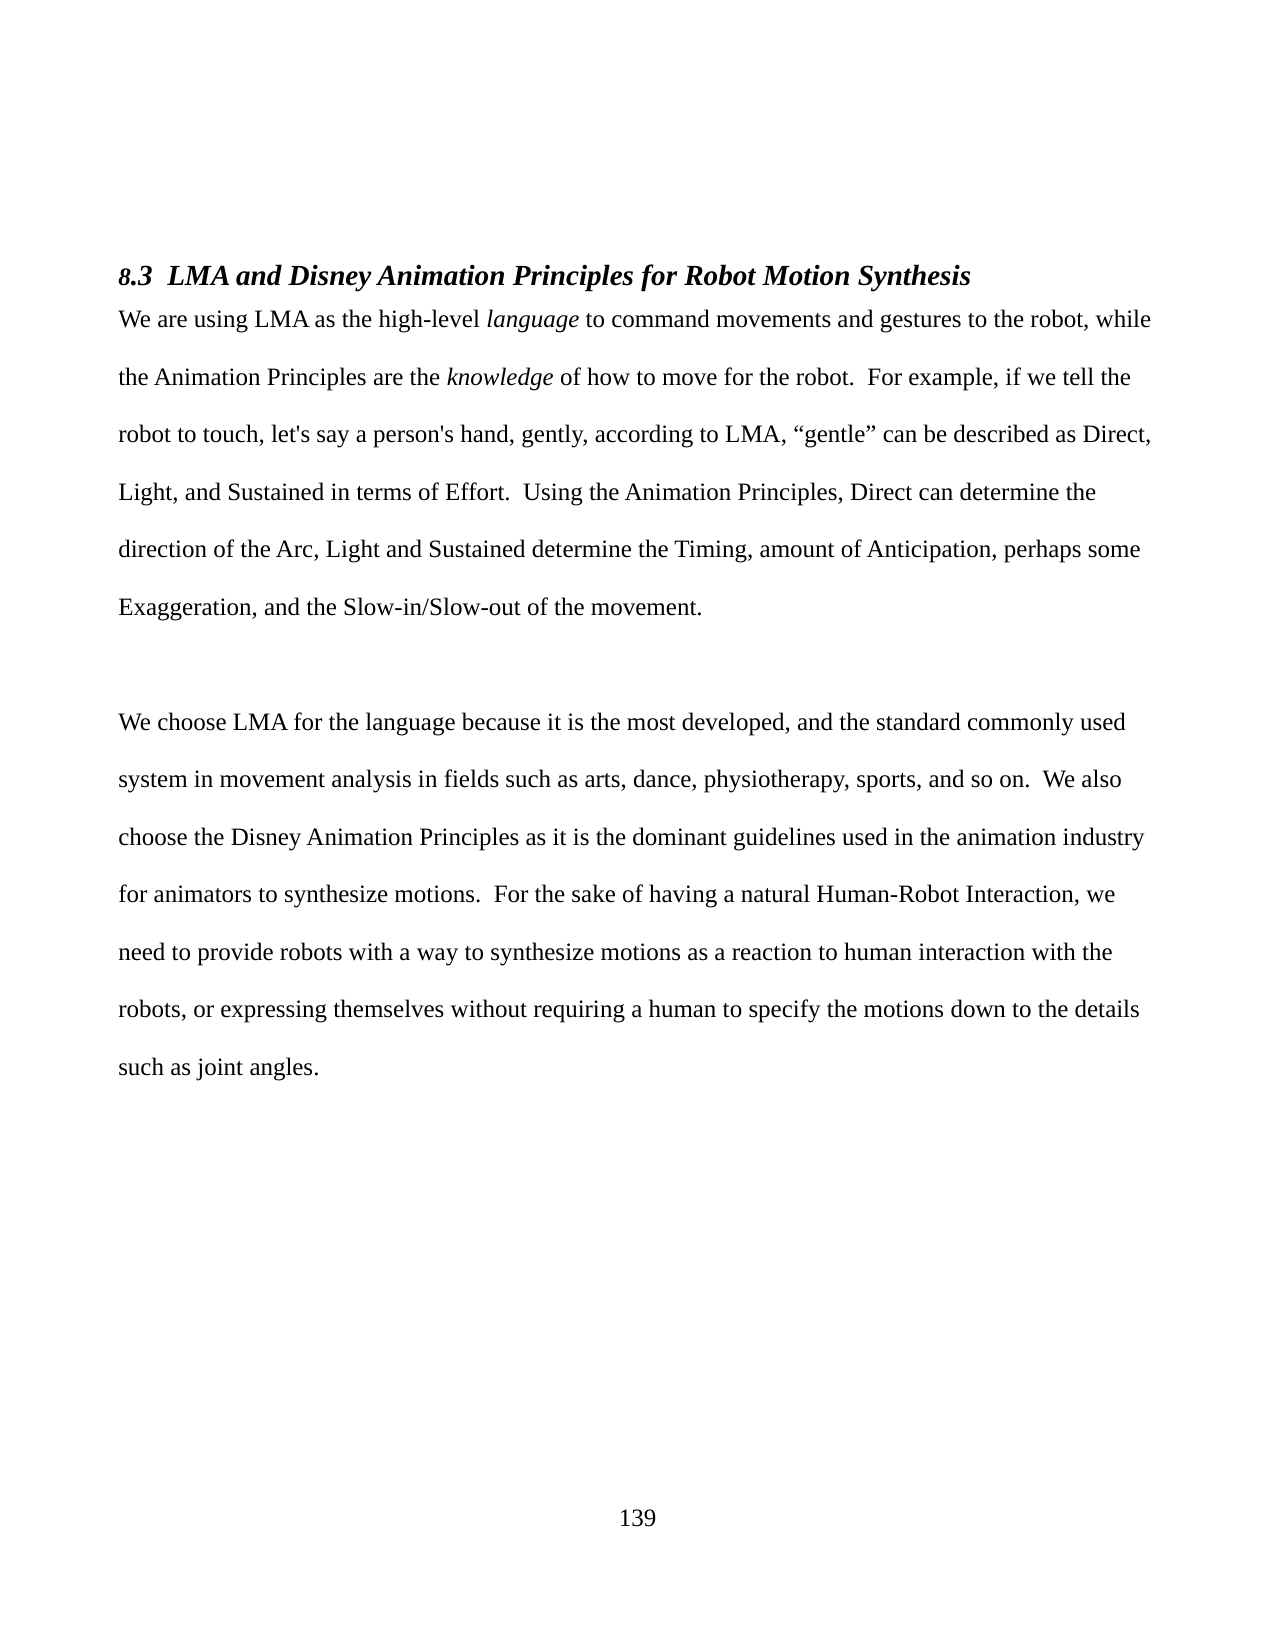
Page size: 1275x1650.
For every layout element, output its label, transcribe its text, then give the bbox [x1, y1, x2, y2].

text We are using LMA as the high-level language to command movements and gestures to the robot, while the Animation Principles are the knowledge of how to move for the robot. For example, if we tell the robot to touch, let's say a person's hand, gently, according to LMA, “gentle” can be described as Direct, Light, and Sustained in terms of Effort. Using the Animation Principles, Direct can determine the direction of the Arc, Light and Sustained determine the Timing, amount of Anticipation, perhaps some Exaggeration, and the Slow-in/Slow-out of the movement. [118, 304, 1157, 620]
subtitle 8.3 LMA and Disney Animation Principles for Robot Motion Synthesis [118, 258, 1157, 292]
text We choose LMA for the language because it is the most developed, and the standard commonly used system in movement analysis in fields such as arts, dance, physiotherapy, sports, and so on. We also choose the Disney Animation Principles as it is the dominant guidelines used in the animation industry for animators to synthesize motions. For the sake of having a natural Human-Robot Interaction, we need to provide robots with a way to synthesize motions as a reaction to human interaction with the robots, or expressing themselves without requiring a human to specify the motions down to the details such as joint angles. [118, 707, 1157, 1080]
